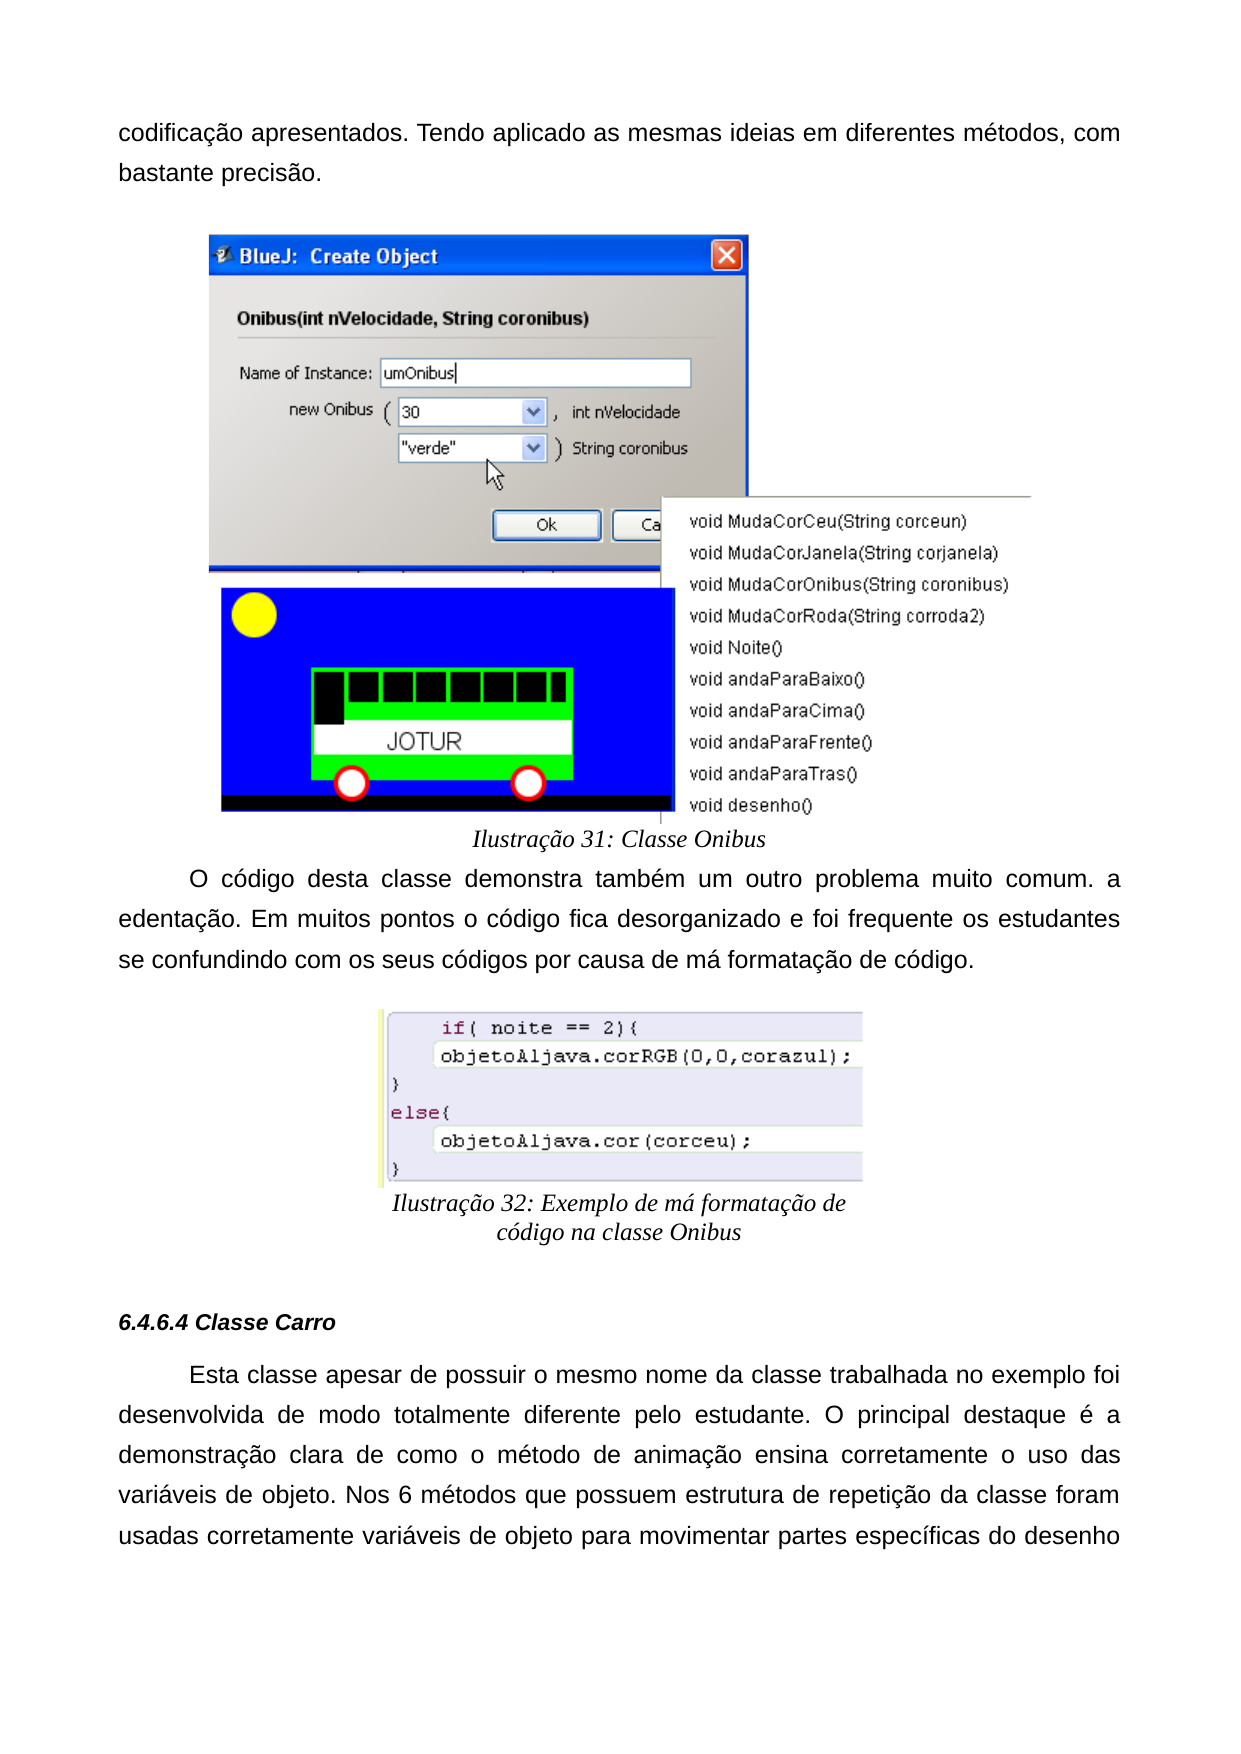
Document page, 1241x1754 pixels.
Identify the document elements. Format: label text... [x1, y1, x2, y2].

text [209, 211, 1031, 223]
text codificação apresentados. Tendo aplicado as mesmas ideias em diferentes métodos, com bastante precisão. [118, 118, 1122, 187]
picture [208, 223, 1032, 824]
text O código desta classe demonstra também um outro problema muito comum. a edentação. Em muitos pontos o código fica desorganizado e foi frequente os estudantes se confundindo com os seus códigos por causa de má formatação de código. [118, 824, 1122, 973]
subtitle 6.4.6.4 Classe Carro [118, 1309, 1122, 1336]
text Ilustração 32: Exemplo de má formatação de código na classe Onibus [378, 1188, 862, 1245]
text Ilustração 31: Classe Onibus [209, 824, 1031, 853]
text Esta classe apesar de possuir o mesmo nome da classe trabalhada no exemplo foi desenvolvida de modo totalmente diferente pelo estudante. O principal destaque é a demonstração clara de como o método de animação ensina corretamente o uso das variáveis de objeto. Nos 6 métodos que possuem estrutura de repetição da classe foram usadas corretamente variáveis de objeto para movimentar partes específicas do desenho [118, 1360, 1122, 1549]
picture [378, 1009, 863, 1188]
